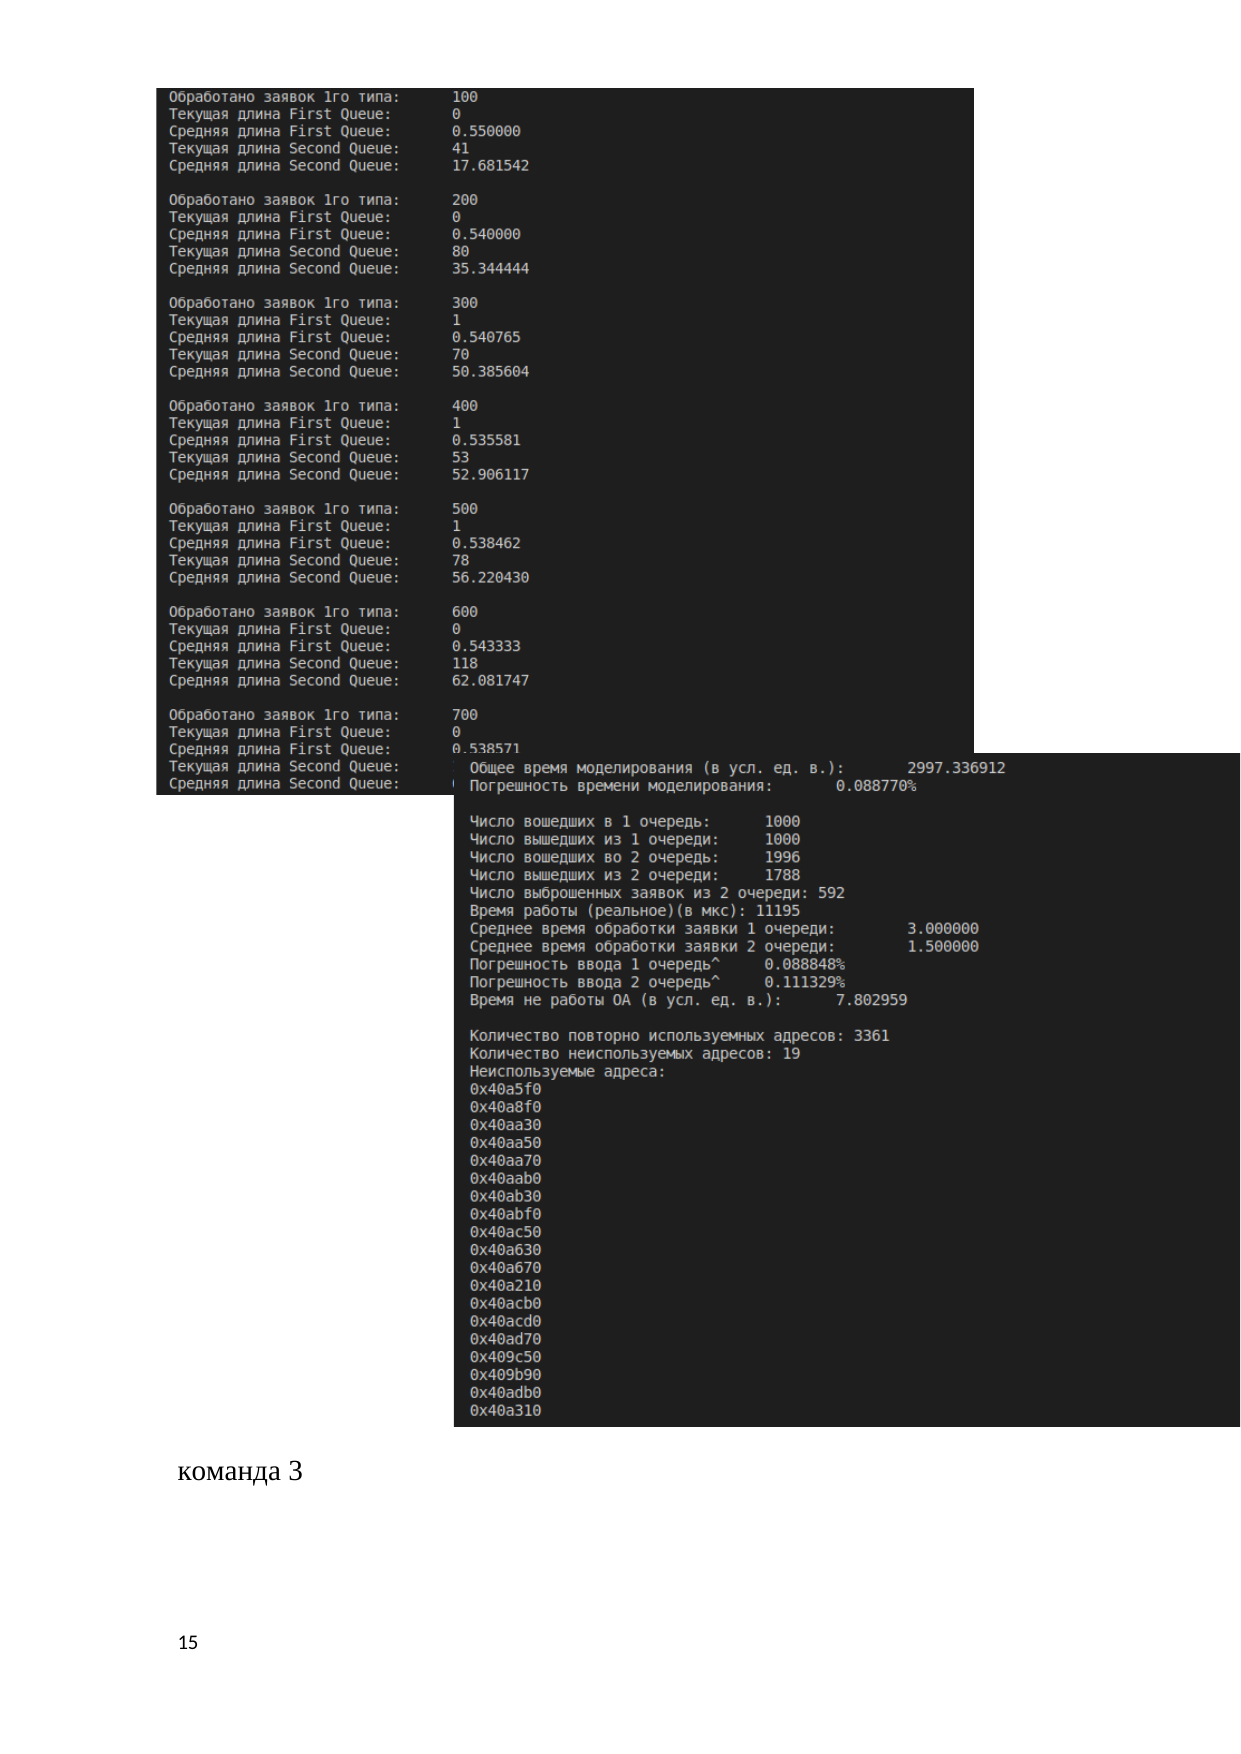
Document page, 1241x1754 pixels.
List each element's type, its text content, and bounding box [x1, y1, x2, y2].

picture [156, 88, 1241, 1427]
text команда 3 [177, 1453, 1152, 1487]
